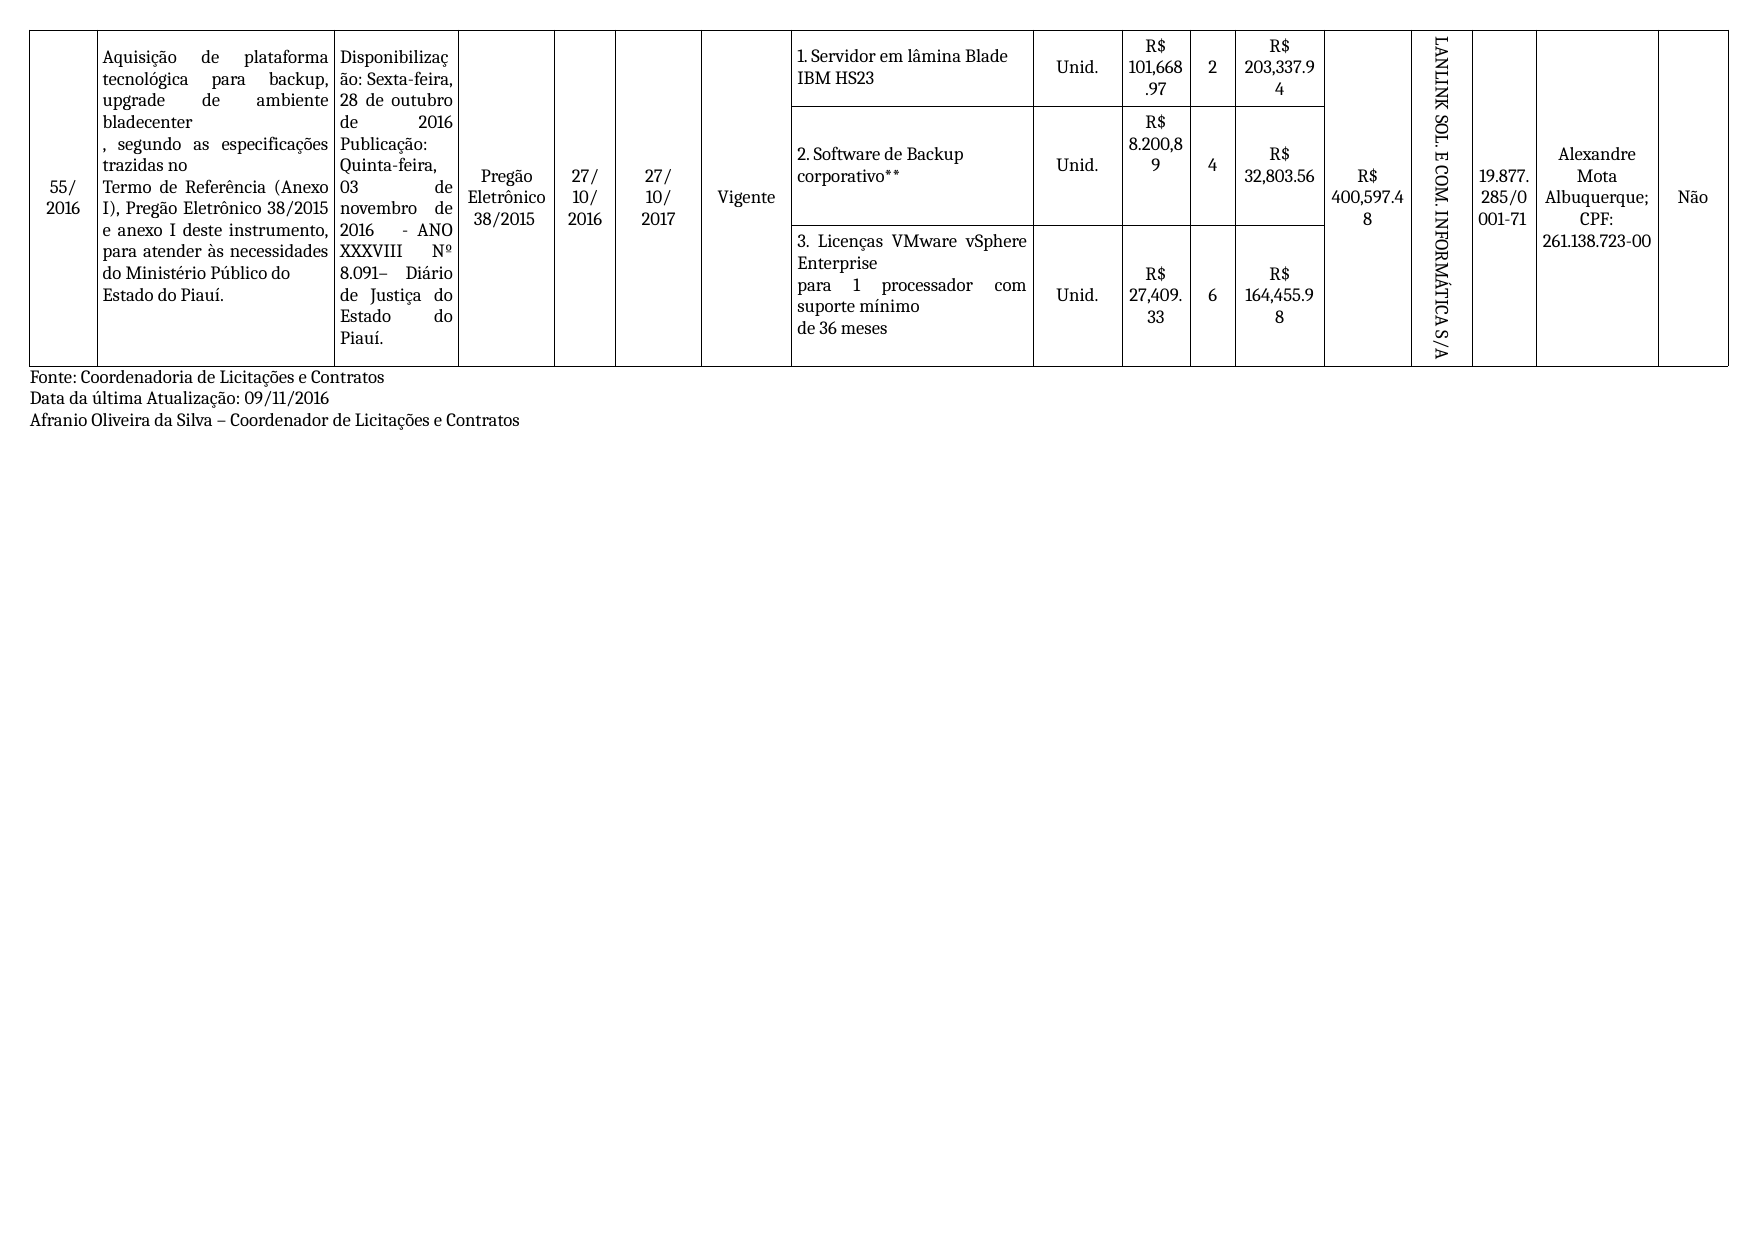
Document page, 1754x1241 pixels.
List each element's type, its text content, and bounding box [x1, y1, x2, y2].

table_cell 4 [1191, 107, 1235, 225]
table_cell Disponibilização: Sexta-feira, 28 de outubro de 2016 Publicação: Quinta-feira, 03 de novembro de 2016 - ANO XXXVIII Nº 8.091– Diário de Justiça do Estado do Piauí. [335, 31, 458, 366]
table_cell R$ 203.337,94 [1236, 31, 1324, 106]
table_cell LANLINK SOL. E COM. INFORMÁTICA S/A [1412, 31, 1472, 366]
table_cell Não [1659, 31, 1728, 366]
table_cell Unid. [1034, 31, 1122, 106]
table_cell R$ 32.803,56 [1236, 107, 1324, 225]
table_cell 2. Software de Backup corporativo** [792, 107, 1033, 225]
table_cell 6 [1191, 226, 1235, 366]
table_cell Alexandre Mota Albuquerque; CPF: 261.138.723-00 [1537, 31, 1658, 366]
table_cell Aquisição de plataforma tecnológica para backup, upgrade de ambiente bladecenter , segundo as especificações trazidas no Termo de Referência (Anexo I), Pregão Eletrônico 38/2015 e anexo I deste instrumento, para atender às necessidades do Ministério Público do Estado do Piauí. [98, 31, 334, 366]
table_cell Unid. [1034, 226, 1122, 366]
table_cell R$ 8.200,89 [1123, 107, 1190, 225]
table_cell Pregão Eletrônico 38/2015 [459, 31, 554, 366]
table_cell R$ 400.597,48 [1325, 31, 1411, 366]
table_cell Vigente [702, 31, 791, 366]
table_cell R$ 27.409,33 [1123, 226, 1190, 366]
table_cell 27/ 10/ 2016 [555, 31, 615, 366]
table_cell Unid. [1034, 107, 1122, 225]
table_cell 1. Servidor em lâmina Blade IBM HS23 [792, 31, 1033, 106]
text Data da última Atualização: 09/11/2016 [29, 388, 1729, 409]
table_cell R$ 101.668,97 [1123, 31, 1190, 106]
table_cell 55/ 2016 [30, 31, 97, 366]
table_cell 3. Licenças VMware vSphere Enterprise para 1 processador com suporte mínimo de 36 meses [792, 226, 1033, 366]
table_cell 27/ 10/ 2017 [616, 31, 701, 366]
text Afranio Oliveira da Silva – Coordenador de Licitações e Contratos [29, 409, 1729, 431]
text Fonte: Coordenadoria de Licitações e Contratos [29, 366, 1729, 388]
table_cell 2 [1191, 31, 1235, 106]
table_cell R$ 164.455,98 [1236, 226, 1324, 366]
table_cell 19.877.285/0001-71 [1473, 31, 1536, 366]
